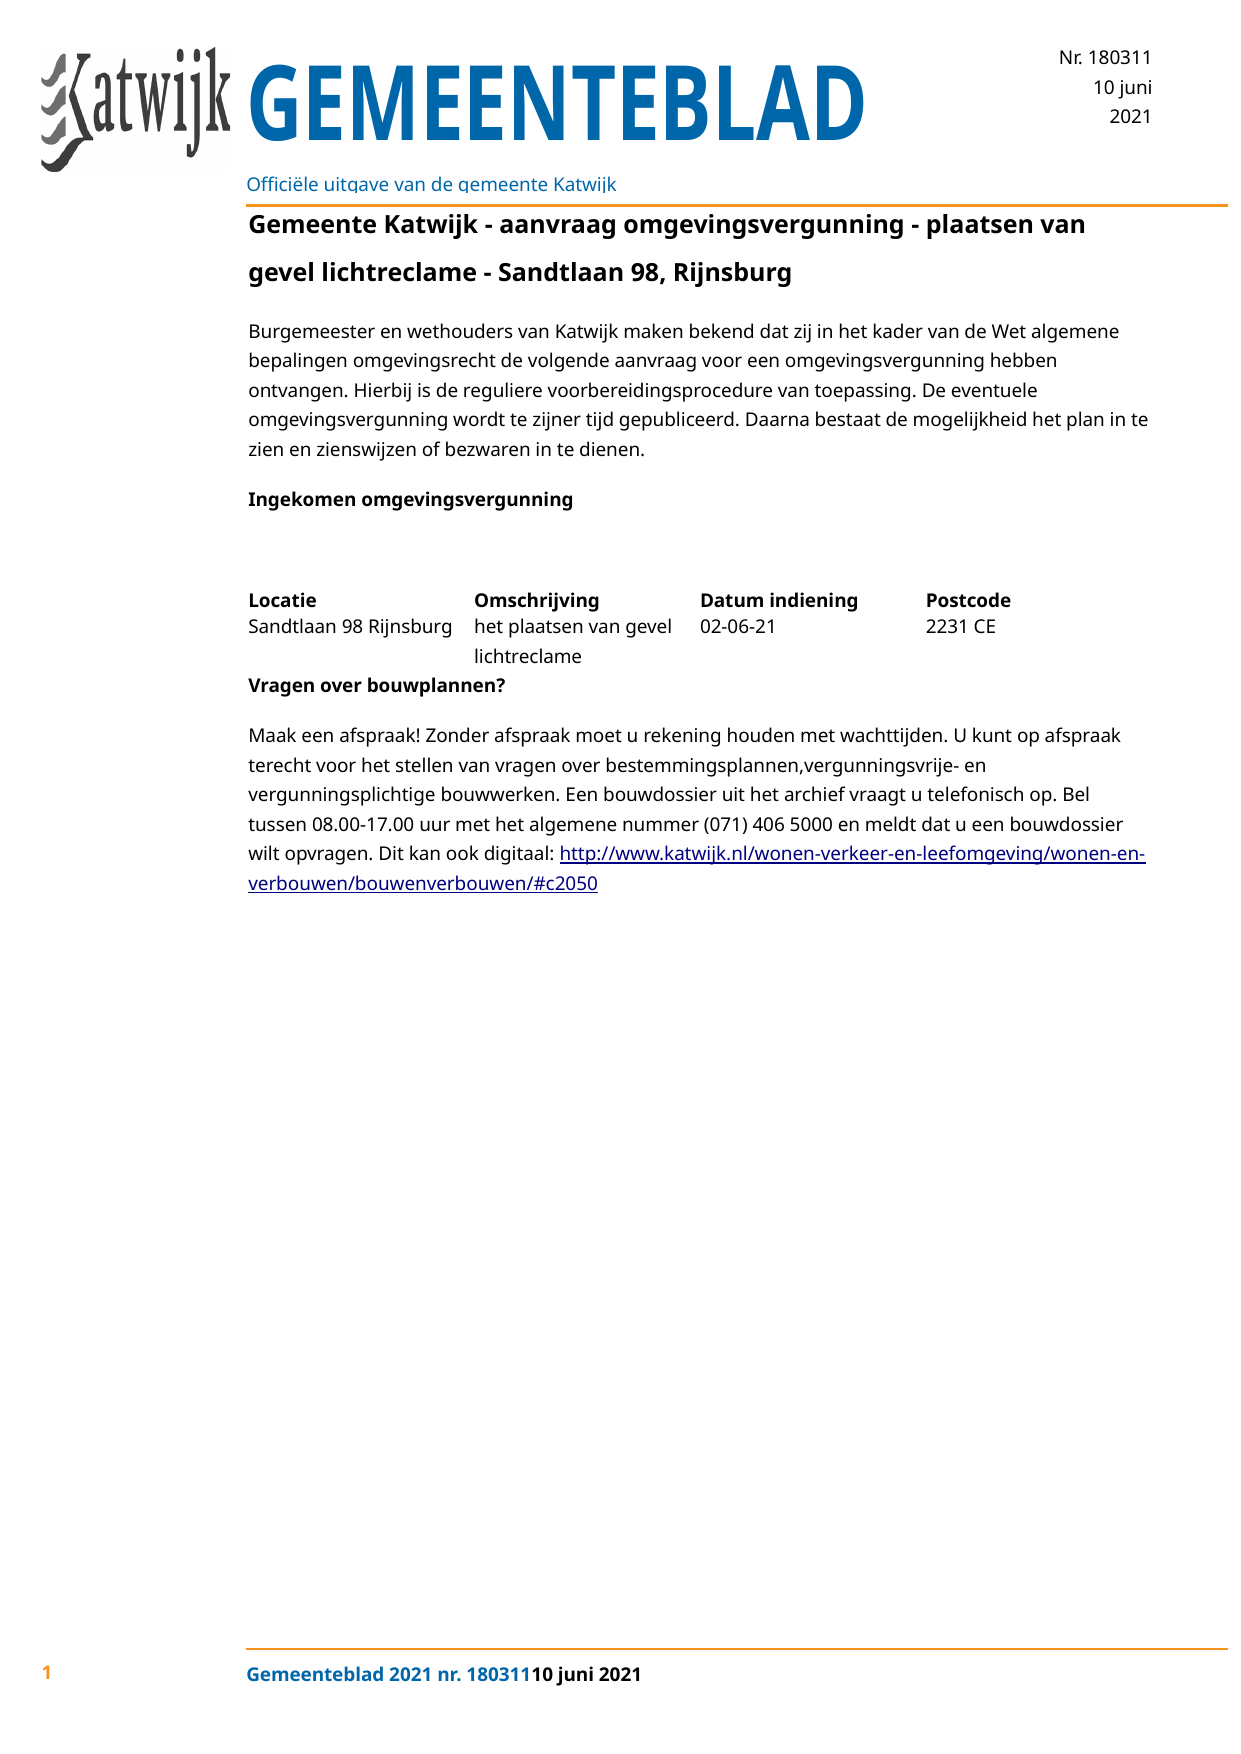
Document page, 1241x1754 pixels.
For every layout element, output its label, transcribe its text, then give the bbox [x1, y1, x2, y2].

table_header Locatie [248, 588, 474, 613]
text Ingekomen omgevingsvergunning [248, 487, 1152, 512]
text Vragen over bouwplannen? [248, 672, 1152, 698]
table_cell 02-06-21 [700, 613, 926, 669]
table_header Postcode [926, 588, 1152, 613]
table_header Datum indiening [700, 588, 926, 613]
picture [41, 47, 231, 172]
text Gemeente Katwijk - aanvraag omgevingsvergunning - plaatsen van gevel lichtreclame - Sandtlaan 98, Rijnsburg [248, 207, 1152, 288]
text Burgemeester en wethouders van Katwijk maken bekend dat zij in het kader van de Wet algemene bepalingen omgevingsrecht de volgende aanvraag voor een omgevingsvergunning hebben ontvangen. Hierbij is de reguliere voorbereidingsprocedure van toepassing. De eventuele omgevingsvergunning wordt te zijner tijd gepubliceerd. Daarna bestaat de mogelijkheid het plan in te zien en zienswijzen of bezwaren in te dienen. [248, 318, 1152, 462]
table_cell 2231 CE [926, 613, 1152, 669]
table_cell het plaatsen van gevel lichtreclame [474, 613, 700, 669]
table_header Omschrijving [474, 588, 700, 613]
table_cell Sandtlaan 98 Rijnsburg [248, 613, 474, 669]
text Maak een afspraak! Zonder afspraak moet u rekening houden met wachttijden. U kunt op afspraak terecht voor het stellen van vragen over bestemmingsplannen,vergunningsvrije- en vergunningsplichtige bouwwerken. Een bouwdossier uit het archief vraagt u telefonisch op. Bel tussen 08.00-17.00 uur met het algemene nummer (071) 406 5000 en meldt dat u een bouwdossier wilt opvragen. Dit kan ook digitaal: http://www.katwijk.nl/wonen-verkeer-en-leefomgeving/wonen-en-verbouwen/bouwenverbouwen/#c2050 [248, 722, 1152, 896]
